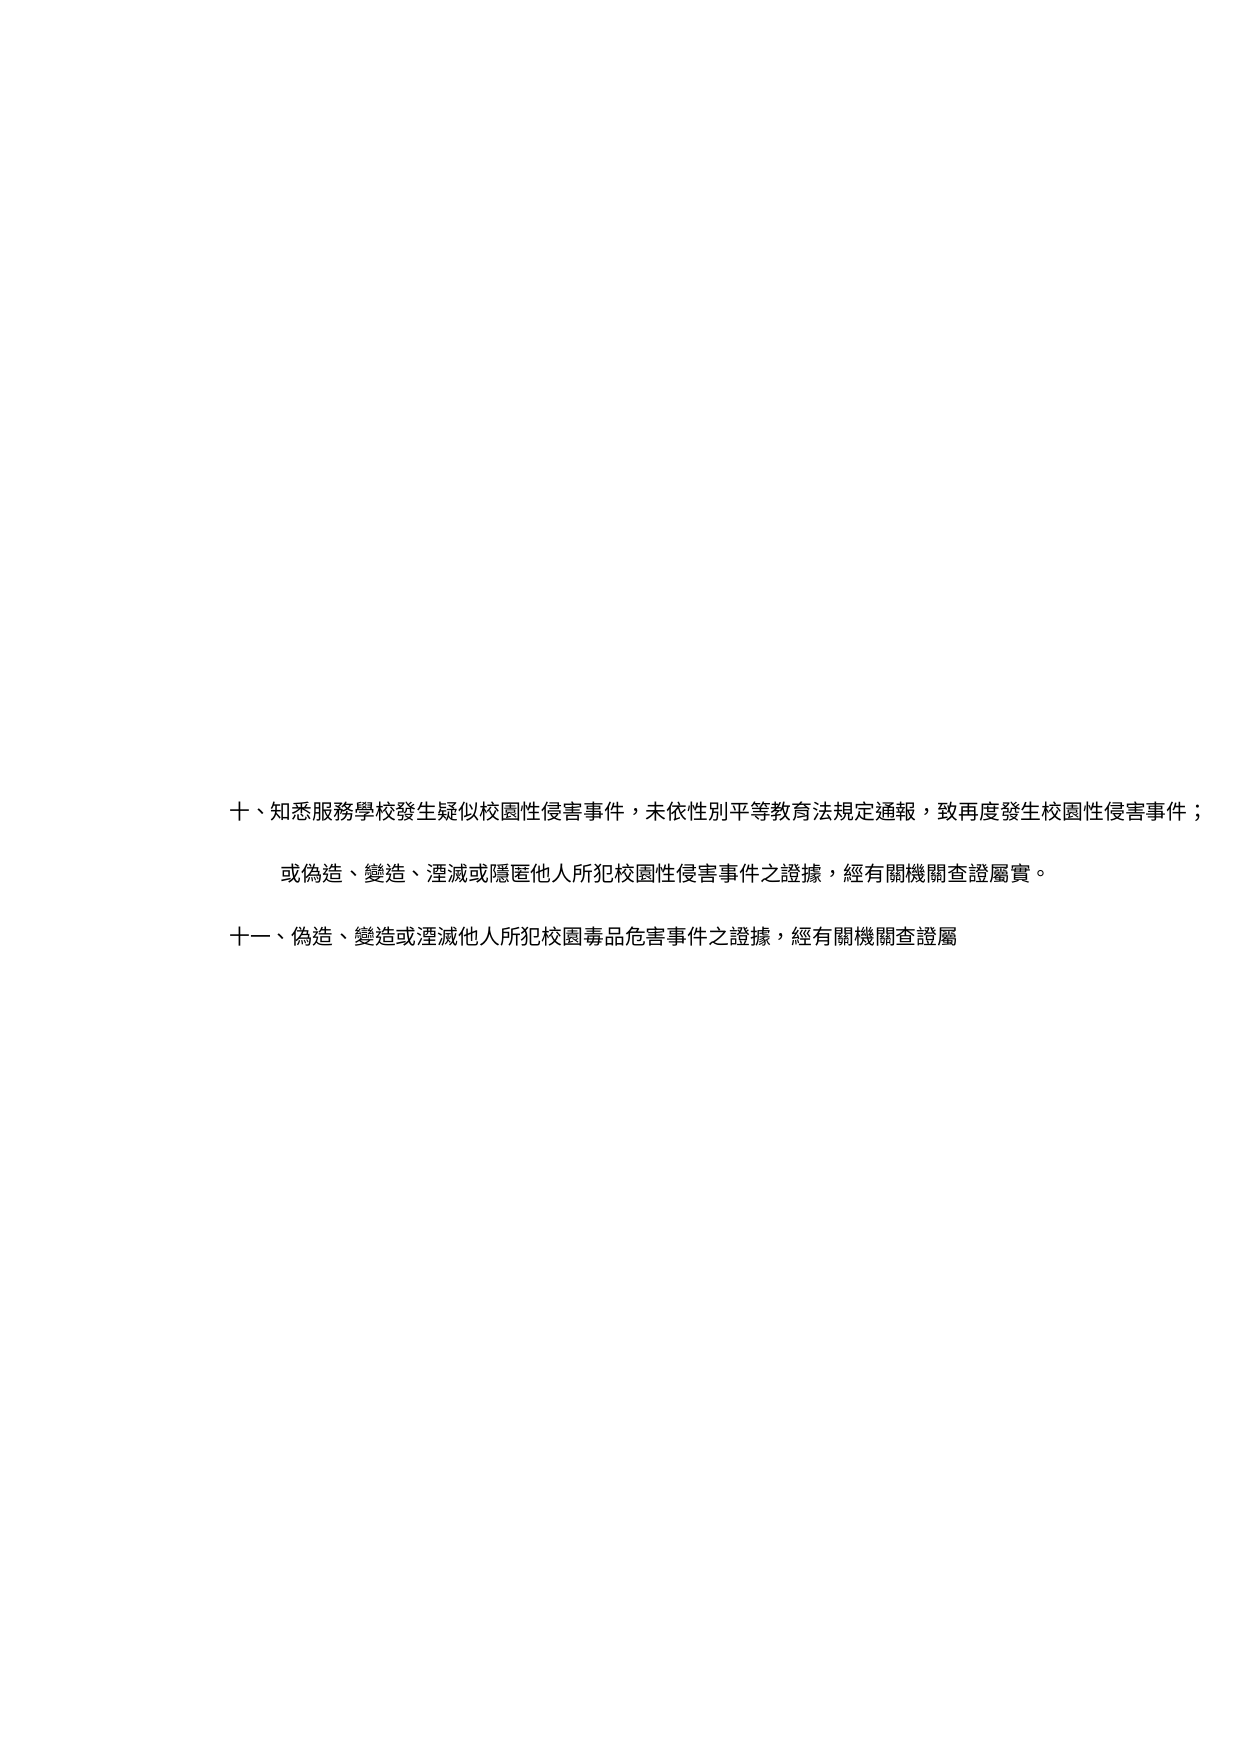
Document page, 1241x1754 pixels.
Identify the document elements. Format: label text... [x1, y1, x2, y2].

text 十、知悉服務學校發生疑似校園性侵害事件，未依性別平等教育法規定通報，致再度發生校園性侵害事件；或偽造、變造、湮滅或隱匿他人所犯校園性侵害事件之證據，經有關機關查證屬實。 [229, 768, 1211, 893]
text 十一、偽造、變造或湮滅他人所犯校園毒品危害事件之證據，經有關機關查證屬 [118, 893, 1211, 956]
